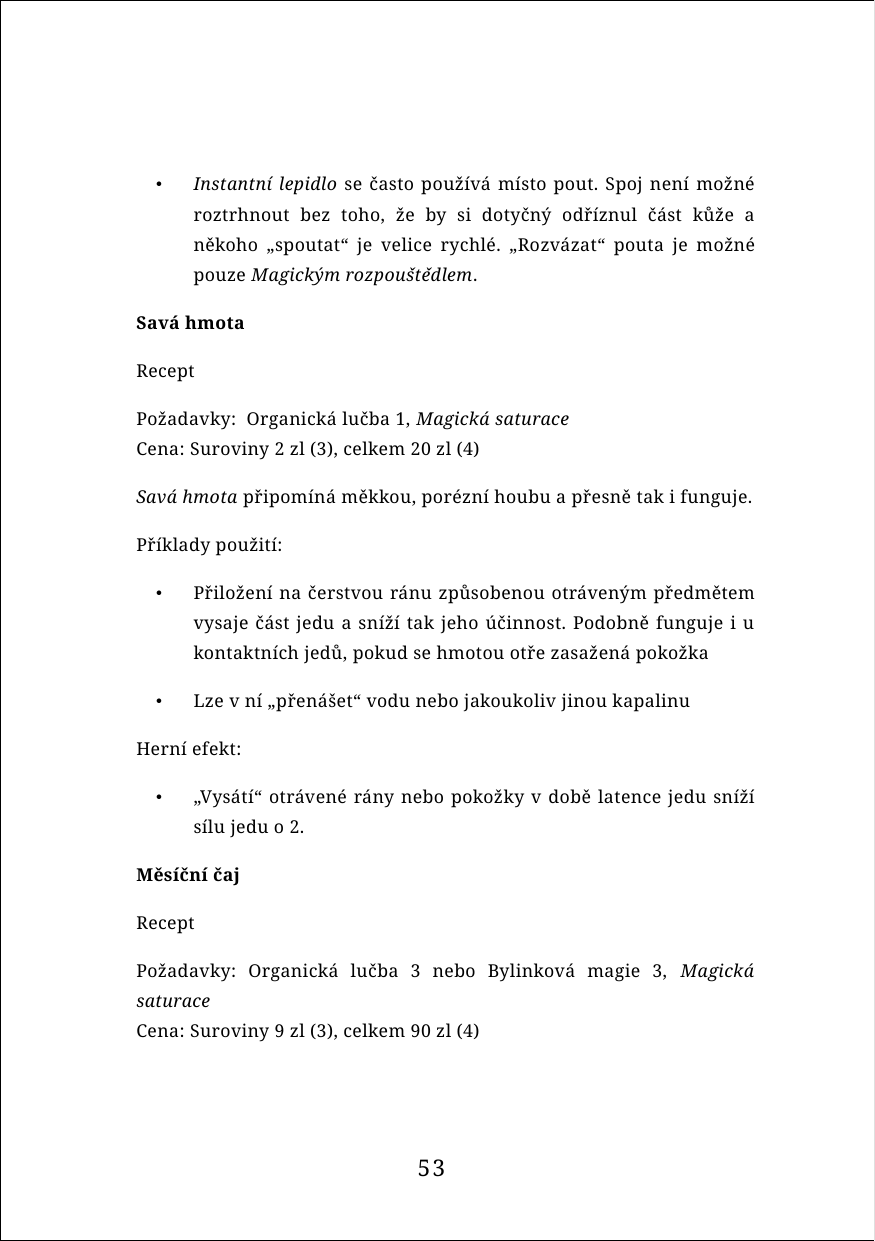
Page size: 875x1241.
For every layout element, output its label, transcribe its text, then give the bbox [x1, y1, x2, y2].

text Savá hmota [136, 310, 756, 334]
text Požadavky: Organická lučba 3 nebo Bylinková magie 3, Magická saturace Cena: Suroviny 9 zl (3), celkem 90 zl (4) [136, 958, 756, 1043]
list Instantní lepidlo se často používá místo pout. Spoj není možné roztrhnout bez toho, že by si dotyčný odříznul část kůže a někoho „spoutat“ je velice rychlé. „Rozvázat“ pouta je možné pouze Magickým rozpouštědlem. [156, 172, 756, 287]
text Požadavky: Organická lučba 1, Magická saturace Cena: Suroviny 2 zl (3), celkem 20 zl (4) [136, 406, 756, 461]
list Přiložení na čerstvou ránu způsobenou otráveným předmětem vysaje část jedu a sníží tak jeho účinnost. Podobně funguje i u kontaktních jedů, pokud se hmotou otře zasažená pokožka [156, 580, 756, 665]
text Savá hmota připomíná měkkou, porézní houbu a přesně tak i funguje. [136, 484, 756, 508]
text Příklady použití: [136, 532, 756, 556]
text Herní efekt: [136, 736, 756, 761]
text Recept [136, 910, 756, 934]
text Měsíční čaj [136, 862, 756, 887]
list „Vysátí“ otrávené rány nebo pokožky v době latence jedu sníží sílu jedu o 2. [156, 784, 756, 839]
list Lze v ní „přenášet“ vodu nebo jakoukoliv jinou kapalinu [156, 688, 756, 713]
text Recept [136, 358, 756, 382]
